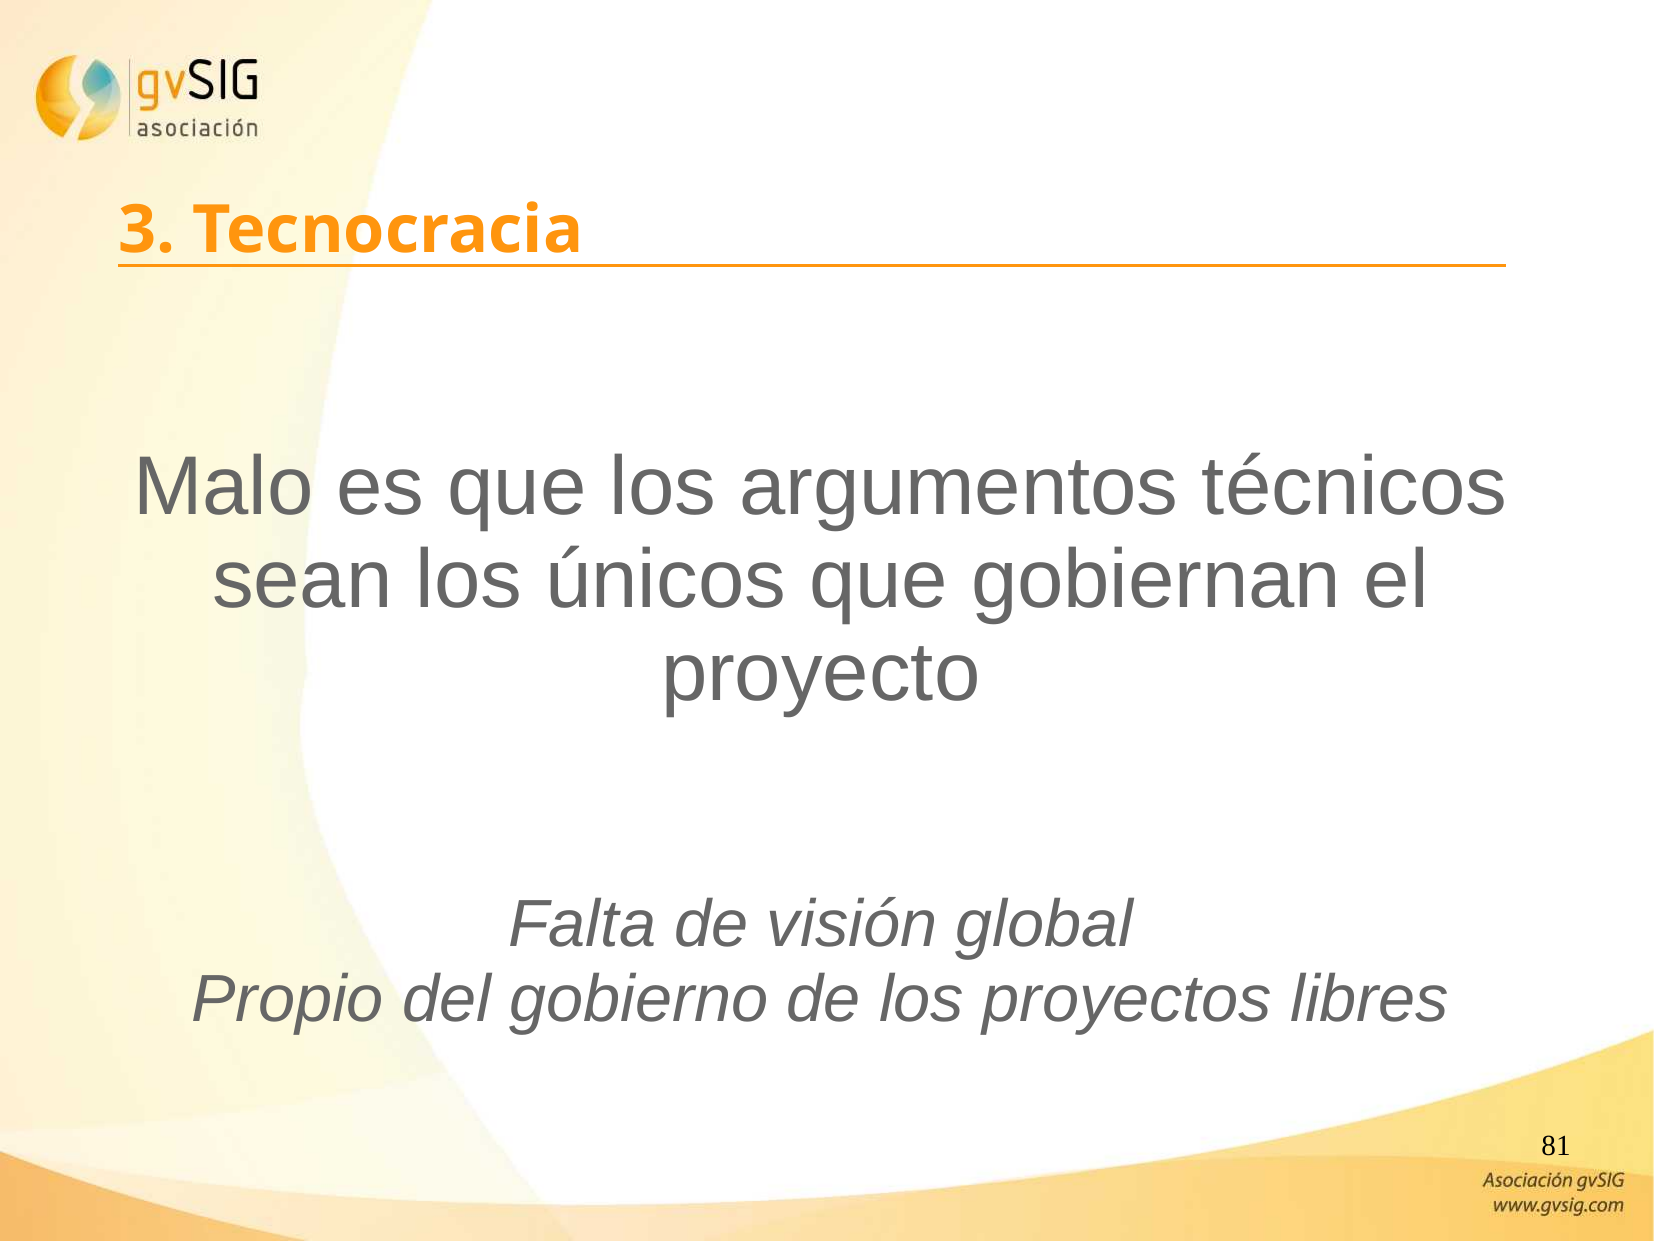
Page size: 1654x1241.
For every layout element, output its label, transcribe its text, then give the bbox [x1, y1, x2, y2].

title 3. Tecnocracia [118, 177, 1607, 276]
picture [0, 0, 1654, 1241]
text_box Malo es que los argumentos técnicos sean los únicos que gobiernan el proyecto Falta de visión global Propio del gobierno de los proyectos libres [112, 432, 1530, 1128]
